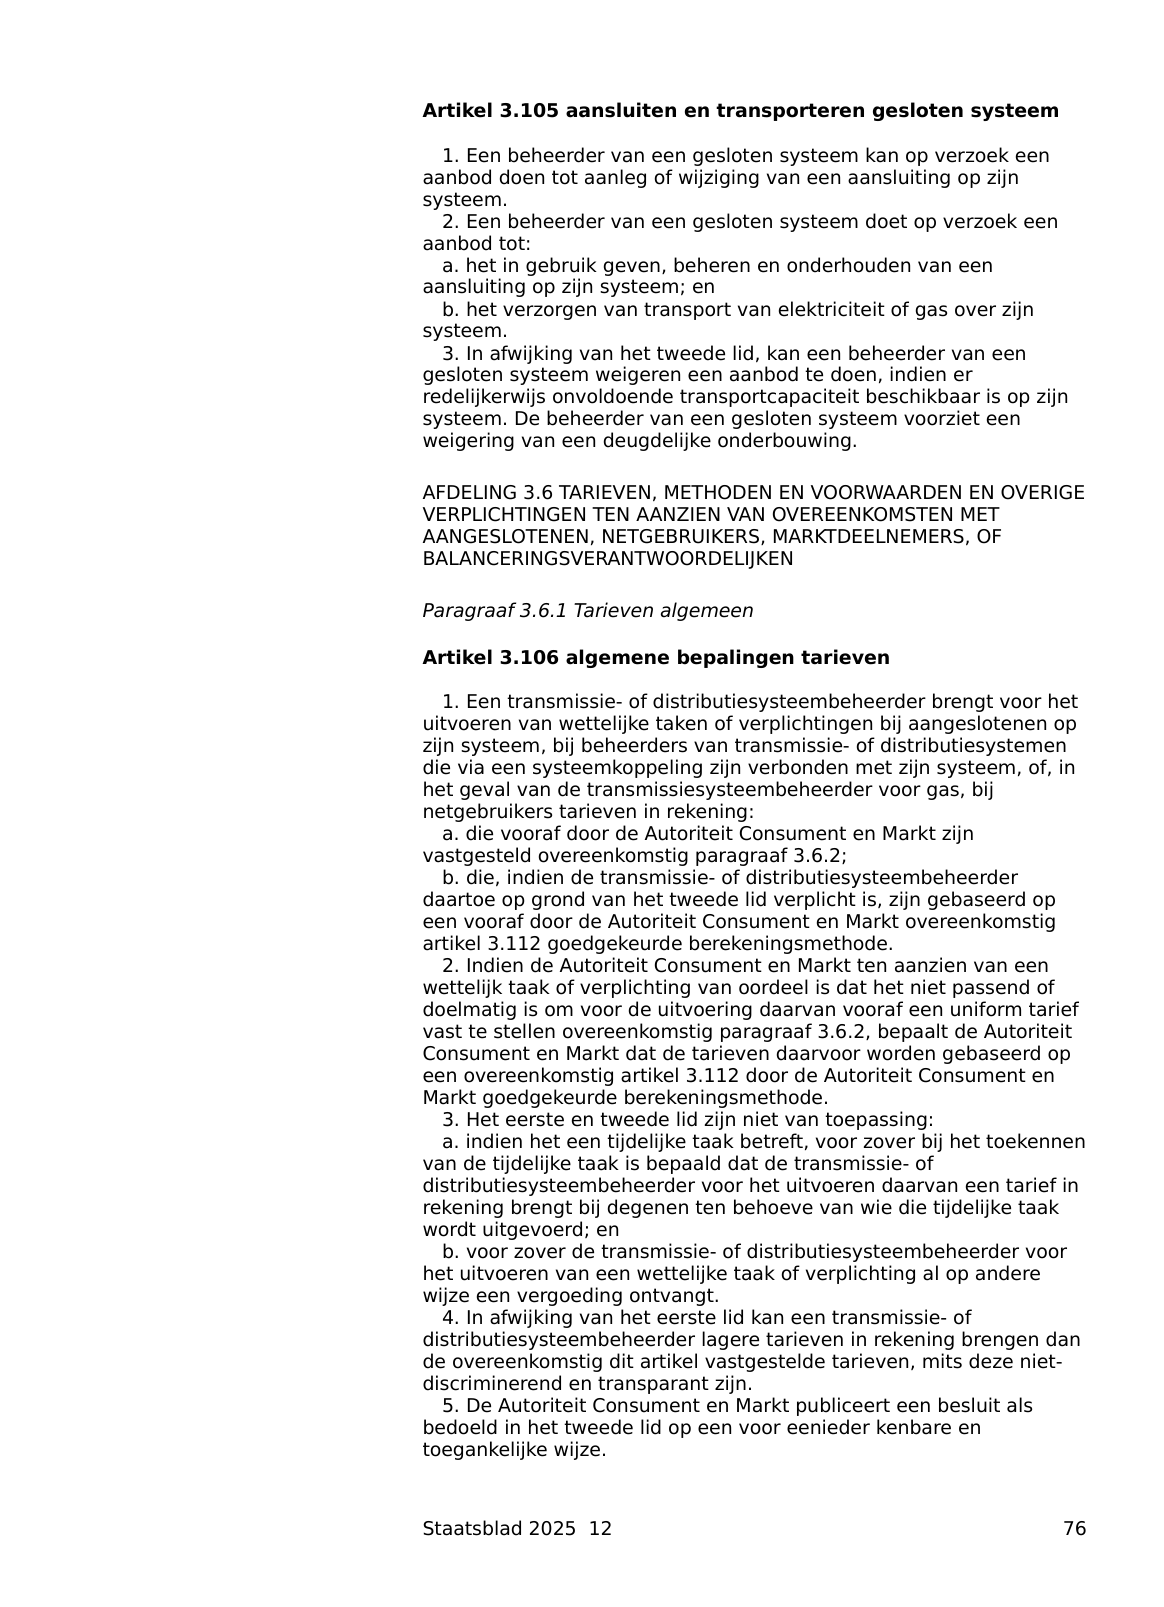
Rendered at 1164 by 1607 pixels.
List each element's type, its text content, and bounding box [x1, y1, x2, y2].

text 2. Indien de Autoriteit Consument en Markt ten aanzien van een wettelijk taak of verplichting van oordeel is dat het niet passend of doelmatig is om voor de uitvoering daarvan vooraf een uniform tarief vast te stellen overeenkomstig paragraaf 3.6.2, bepaalt de Autoriteit Consument en Markt dat de tarieven daarvoor worden gebaseerd op een overeenkomstig artikel 3.112 door de Autoriteit Consument en Markt goedgekeurde berekeningsmethode. [422, 955, 1087, 1109]
text 3. In afwijking van het tweede lid, kan een beheerder van een gesloten systeem weigeren een aanbod te doen, indien er redelijkerwijs onvoldoende transportcapaciteit beschikbaar is op zijn systeem. De beheerder van een gesloten systeem voorziet een weigering van een deugdelijke onderbouwing. [422, 342, 1087, 452]
subtitle Artikel 3.105 aansluiten en transporteren gesloten systeem [422, 100, 1087, 122]
text 5. De Autoriteit Consument en Markt publiceert een besluit als bedoeld in het tweede lid op een voor eenieder kenbare en toegankelijke wijze. [422, 1395, 1087, 1461]
text a. indien het een tijdelijke taak betreft, voor zover bij het toekennen van de tijdelijke taak is bepaald dat de transmissie- of distributiesysteembeheerder voor het uitvoeren daarvan een tarief in rekening brengt bij degenen ten behoeve van wie die tijdelijke taak wordt uitgevoerd; en [422, 1131, 1087, 1241]
text b. het verzorgen van transport van elektriciteit of gas over zijn systeem. [422, 298, 1087, 342]
text b. voor zover de transmissie- of distributiesysteembeheerder voor het uitvoeren van een wettelijke taak of verplichting al op andere wijze een vergoeding ontvangt. [422, 1241, 1087, 1307]
text 2. Een beheerder van een gesloten systeem doet op verzoek een aanbod tot: [422, 211, 1087, 254]
text a. die vooraf door de Autoriteit Consument en Markt zijn vastgesteld overeenkomstig paragraaf 3.6.2; [422, 823, 1087, 867]
text 1. Een transmissie- of distributiesysteembeheerder brengt voor het uitvoeren van wettelijke taken of verplichtingen bij aangeslotenen op zijn systeem, bij beheerders van transmissie- of distributiesystemen die via een systeemkoppeling zijn verbonden met zijn systeem, of, in het geval van de transmissiesysteembeheerder voor gas, bij netgebruikers tarieven in rekening: [422, 691, 1087, 823]
text 4. In afwijking van het eerste lid kan een transmissie- of distributiesysteembeheerder lagere tarieven in rekening brengen dan de overeenkomstig dit artikel vastgestelde tarieven, mits deze niet-discriminerend en transparant zijn. [422, 1307, 1087, 1395]
text a. het in gebruik geven, beheren en onderhouden van een aansluiting op zijn systeem; en [422, 254, 1087, 298]
text b. die, indien de transmissie- of distributiesysteembeheerder daartoe op grond van het tweede lid verplicht is, zijn gebaseerd op een vooraf door de Autoriteit Consument en Markt overeenkomstig artikel 3.112 goedgekeurde berekeningsmethode. [422, 867, 1087, 955]
subtitle Artikel 3.106 algemene bepalingen tarieven [422, 647, 1087, 669]
subtitle Paragraaf 3.6.1 Tarieven algemeen [422, 600, 1087, 622]
subtitle AFDELING 3.6 TARIEVEN, METHODEN EN VOORWAARDEN EN OVERIGE VERPLICHTINGEN TEN AANZIEN VAN OVEREENKOMSTEN MET AANGESLOTENEN, NETGEBRUIKERS, MARKTDEELNEMERS, OF BALANCERINGSVERANTWOORDELIJKEN [422, 482, 1087, 570]
text 3. Het eerste en tweede lid zijn niet van toepassing: [422, 1109, 1087, 1131]
text 1. Een beheerder van een gesloten systeem kan op verzoek een aanbod doen tot aanleg of wijziging van een aansluiting op zijn systeem. [422, 144, 1087, 211]
